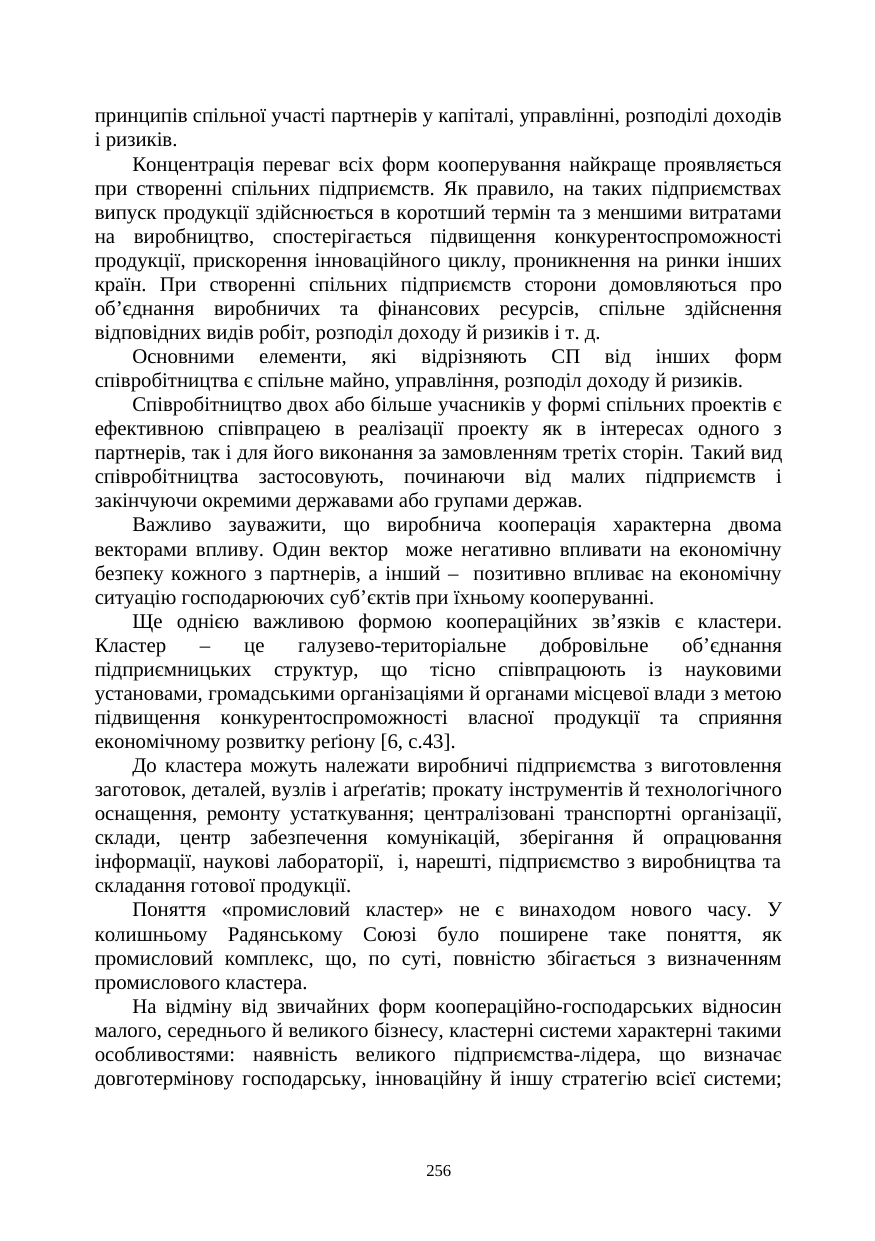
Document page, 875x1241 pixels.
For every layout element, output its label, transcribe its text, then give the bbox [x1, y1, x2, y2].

text Важливо зауважити, що виробнича кооперація характерна двома векторами впливу. Один вектор може негативно впливати на економічну безпеку кожного з партнерів, а інший – позитивно впливає на економічну ситуацію господарюючих суб’єктів при їхньому кооперуванні. [94, 512, 782, 609]
text Концентрація переваг всіх форм кооперування найкраще проявляється при створенні спільних підприємств. Як правило, на таких підприємствах випуск продукції здійснюється в коротший термін та з меншими витратами на виробництво, спостерігається підвищення конкурентоспроможності продукції, прискорення інноваційного циклу, проникнення на ринки інших країн. При створенні спільних підприємств сторони домовляються про об’єднання виробничих та фінансових ресурсів, спільне здійснення відповідних видів робіт, розподіл доходу й ризиків і т. д. [94, 151, 782, 344]
text Основними елементи, які відрізняють СП від інших форм співробітництва є спільне майно, управління, розподіл доходу й ризиків. [94, 344, 782, 392]
text До кластера можуть належати виробничі підприємства з виготовлення заготовок, деталей, вузлів і аґреґатів; прокату інструментів й технологічного оснащення, ремонту устаткування; централізовані транспортні організації, склади, центр забезпечення комунікацій, зберігання й опрацювання інформації, наукові лабораторії, і, нарешті, підприємство з виробництва та складання готової продукції. [94, 753, 782, 897]
text На відміну від звичайних форм коопераційно-господарських відносин малого, середнього й великого бізнесу, кластерні системи характерні такими особливостями: наявність великого підприємства-лідера, що визначає довготермінову господарську, інноваційну й іншу стратегію всієї системи; [94, 994, 782, 1090]
text принципів спільної участі партнерів у капіталі, управлінні, розподілі доходів і ризиків. [94, 103, 782, 151]
text Співробітництво двох або більше учасників у формі спільних проектів є ефективною співпрацею в реалізації проекту як в інтересах одного з партнерів, так і для його виконання за замовленням третіх сторін. Такий вид співробітництва застосовують, починаючи від малих підприємств і закінчуючи окремими державами або групами держав. [94, 392, 782, 512]
text Ще однією важливою формою коопераційних зв’язків є кластери. Кластер – це галузево-територіальне добровільне об’єднання підприємницьких структур, що тісно співпрацюють із науковими установами, громадськими організаціями й органами місцевої влади з метою підвищення конкурентоспроможності власної продукції та сприяння економічному розвитку реґіону [6, с.43]. [94, 609, 782, 753]
text Поняття «промисловий кластер» не є винаходом нового часу. У колишньому Радянському Союзі було поширене таке поняття, як промисловий комплекс, що, по суті, повністю збігається з визначенням промислового кластера. [94, 897, 782, 994]
